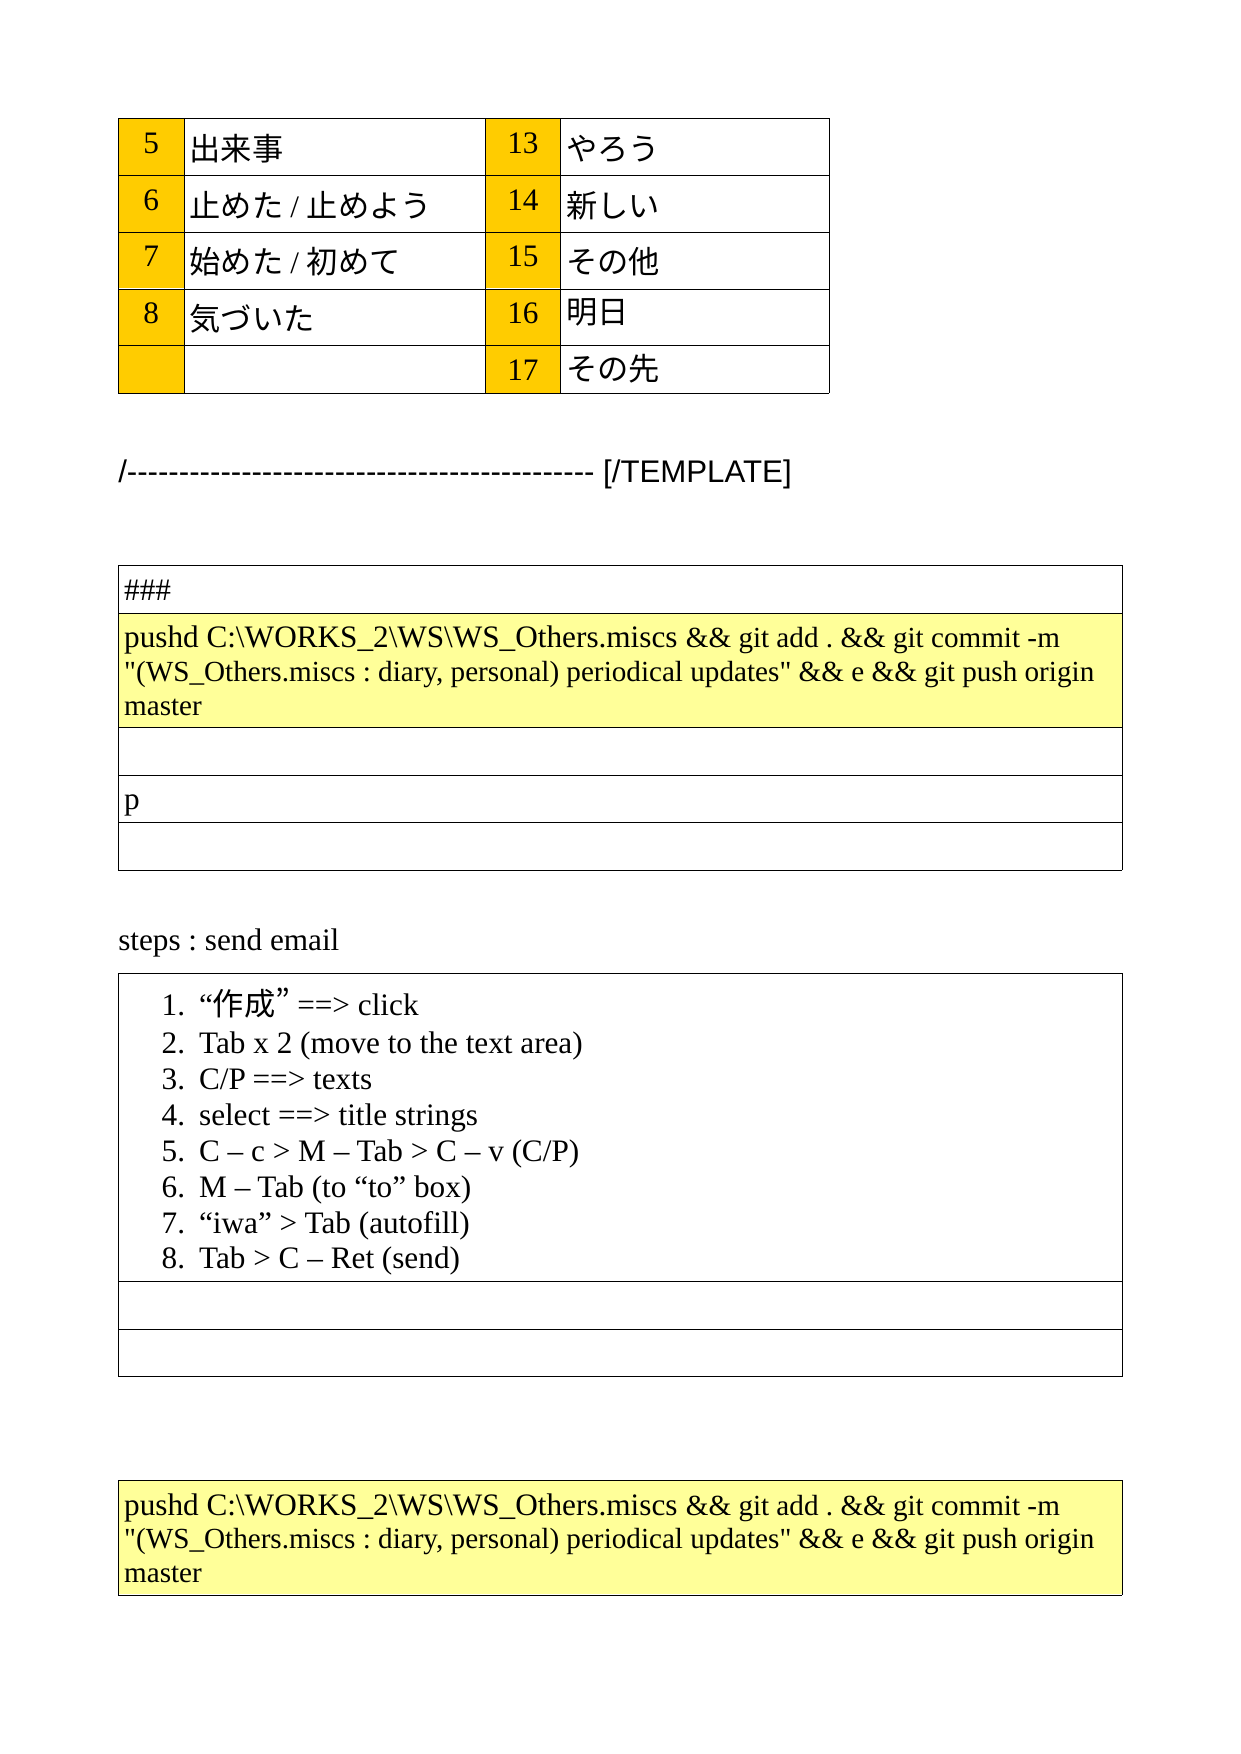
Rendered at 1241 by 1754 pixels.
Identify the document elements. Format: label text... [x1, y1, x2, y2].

text /--------------------------------------------- [/TEMPLATE] [118, 453, 1122, 489]
table_cell 新しい [561, 176, 829, 232]
table_cell 16 [486, 290, 560, 345]
table_cell [119, 728, 1122, 775]
table_cell 気づいた [185, 290, 485, 345]
table_cell 15 [486, 233, 560, 288]
table_cell 17 [486, 346, 560, 393]
table_cell その他 [561, 233, 829, 288]
table_cell [119, 346, 184, 393]
table_header pushd C:\WORKS_2\WS\WS_Others.miscs && git add . && git commit -m "(WS_Others.miscs : diary, personal) periodical updates" && e && git push origin master [119, 1481, 1122, 1594]
table_cell 始めた / 初めて [185, 233, 485, 288]
table_cell 13 [486, 119, 560, 175]
table_cell 出来事 [185, 119, 485, 175]
table_cell [185, 346, 485, 393]
table_cell 14 [486, 176, 560, 232]
table_header “作成” ==> click Tab x 2 (move to the text area) C/P ==> texts select ==> title strings C – c > M – Tab > C – v (C/P) M – Tab (to “to” box) “iwa” > Tab (autofill) Tab > C – Ret (send) [119, 974, 1122, 1281]
table_cell 5 [119, 119, 184, 175]
table_cell 止めた / 止めよう [185, 176, 485, 232]
table_cell 7 [119, 233, 184, 288]
table_header ### [119, 566, 1122, 613]
text steps : send email [118, 921, 1122, 957]
table_cell [119, 823, 1122, 870]
table_cell その先 [561, 346, 829, 393]
table_cell 6 [119, 176, 184, 232]
table_cell pushd C:\WORKS_2\WS\WS_Others.miscs && git add . && git commit -m "(WS_Others.miscs : diary, personal) periodical updates" && e && git push origin master [119, 614, 1122, 727]
table_cell p [119, 776, 1122, 822]
table_cell [119, 1330, 1122, 1376]
table_cell 明日 [561, 290, 829, 345]
table_cell やろう [561, 119, 829, 175]
table_cell 8 [119, 290, 184, 345]
table_cell [119, 1282, 1122, 1329]
